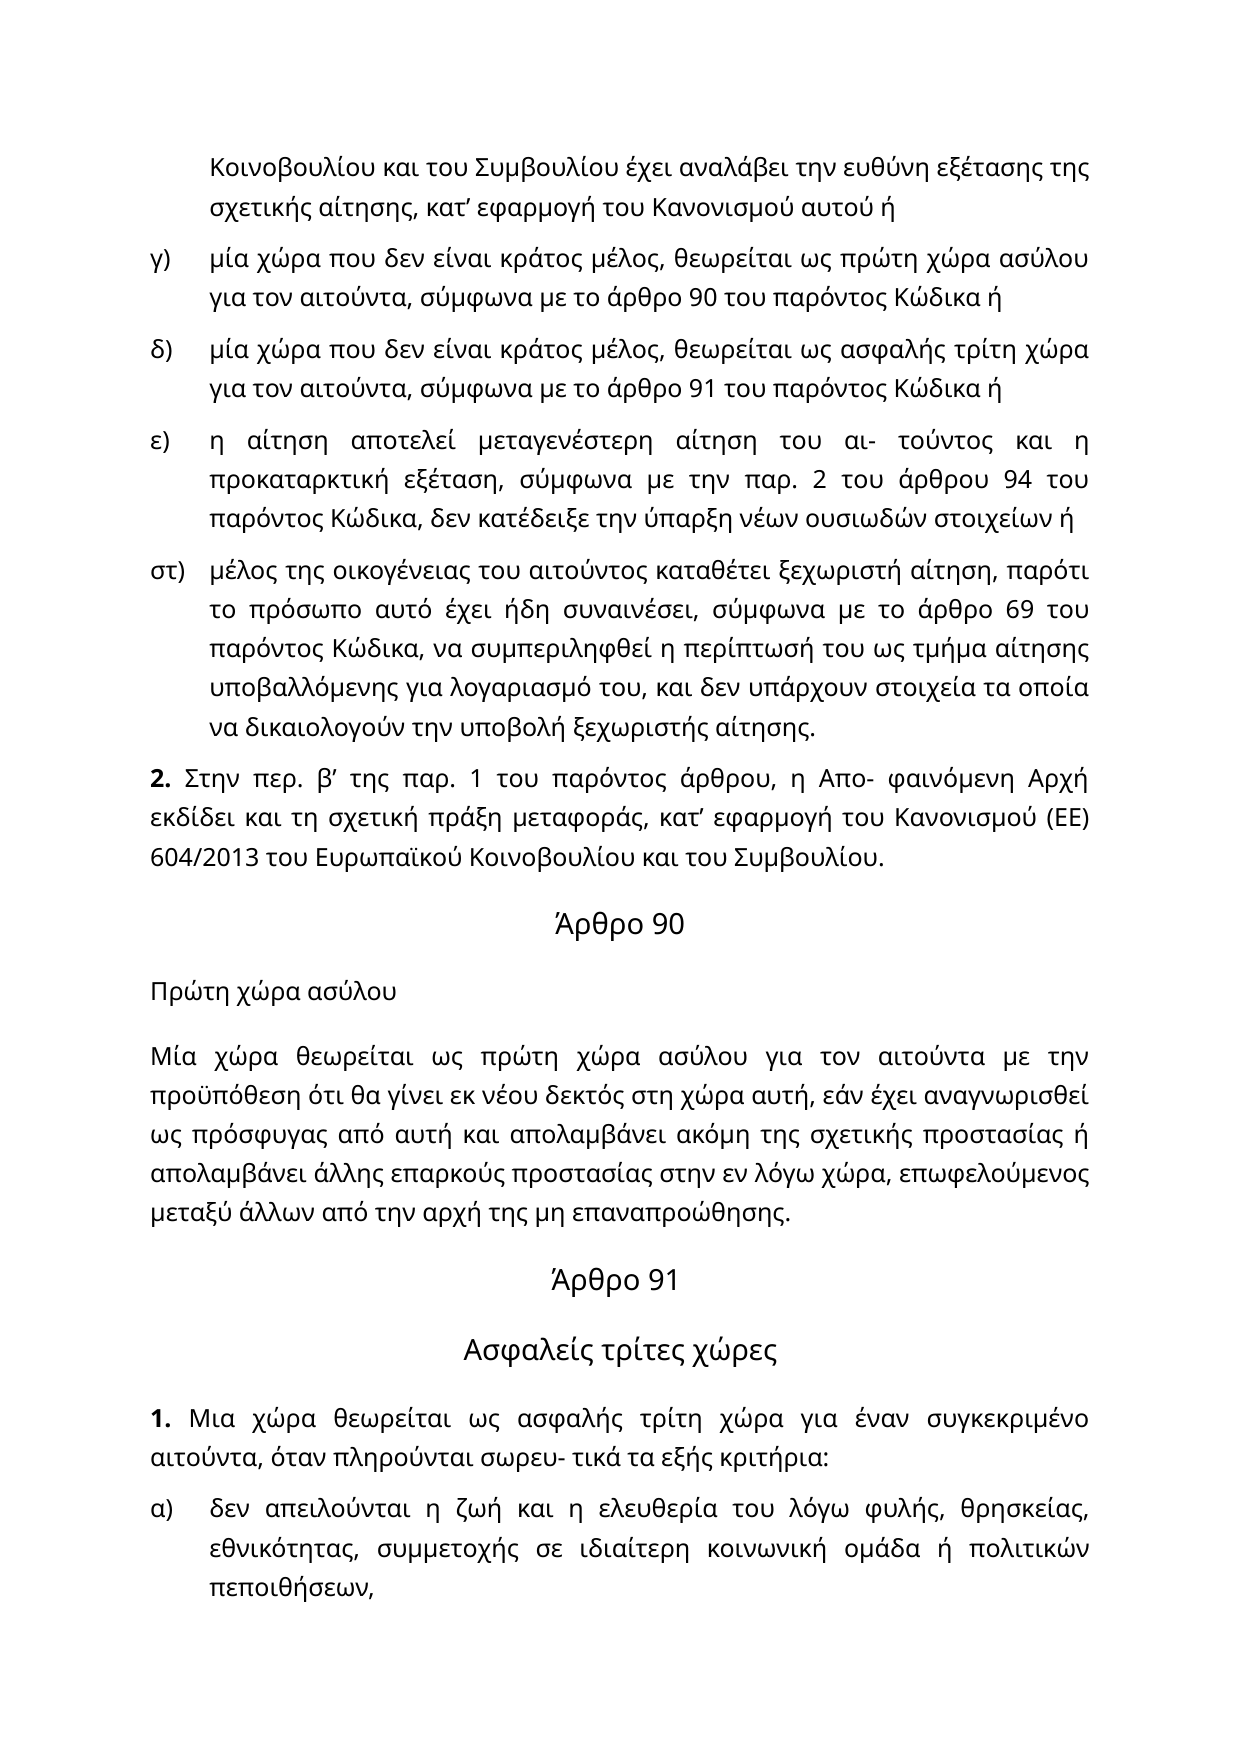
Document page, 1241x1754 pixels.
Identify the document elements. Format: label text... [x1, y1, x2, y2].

list α) δεν απειλούνται η ζωή και η ελευθερία του λόγω φυλής, θρησκείας, εθνικότητας, συμμετοχής σε ιδιαίτερη κοινωνική ομάδα ή πολιτικών πεποιθήσεων, [150, 1491, 1090, 1603]
list ε) η αίτηση αποτελεί μεταγενέστερη αίτηση του αι- τούντος και η προκαταρκτική εξέταση, σύμφωνα με την παρ. 2 του άρθρου 94 του παρόντος Κώδικα, δεν κατέδειξε την ύπαρξη νέων ουσιωδών στοιχείων ή [150, 422, 1090, 535]
subtitle Ασφαλείς τρίτες χώρες [150, 1329, 1090, 1369]
subtitle Άρθρο 90 [150, 903, 1090, 943]
list γ) μία χώρα που δεν είναι κράτος μέλος, θεωρείται ως πρώτη χώρα ασύλου για τον αιτούντα, σύμφωνα με το άρθρο 90 του παρόντος Κώδικα ή [150, 241, 1090, 314]
subtitle Άρθρο 91 [150, 1259, 1090, 1299]
list Κοινοβουλίου και του Συμβουλίου έχει αναλάβει την ευθύνη εξέτασης της σχετικής αίτησης, κατ’ εφαρμογή του Κανονισμού αυτού ή [150, 150, 1090, 223]
text Μία χώρα θεωρείται ως πρώτη χώρα ασύλου για τον αιτούντα με την προϋπόθεση ότι θα γίνει εκ νέου δεκτός στη χώρα αυτή, εάν έχει αναγνωρισθεί ως πρόσφυγας από αυτή και απολαμβάνει ακόμη της σχετικής προστασίας ή απολαμβάνει άλλης επαρκούς προστασίας στην εν λόγω χώρα, επωφελούμενος μεταξύ άλλων από την αρχή της μη επαναπροώθησης. [150, 1038, 1090, 1229]
list στ) μέλος της οικογένειας του αιτούντος καταθέτει ξεχωριστή αίτηση, παρότι το πρόσωπο αυτό έχει ήδη συναινέσει, σύμφωνα με το άρθρο 69 του παρόντος Κώδικα, να συμπεριληφθεί η περίπτωσή του ως τμήμα αίτησης υποβαλλόμενης για λογαριασμό του, και δεν υπάρχουν στοιχεία τα οποία να δικαιολογούν την υποβολή ξεχωριστής αίτησης. [150, 552, 1090, 743]
text 1. Μια χώρα θεωρείται ως ασφαλής τρίτη χώρα για έναν συγκεκριμένο αιτούντα, όταν πληρούνται σωρευ- τικά τα εξής κριτήρια: [150, 1400, 1090, 1473]
text 2. Στην περ. β’ της παρ. 1 του παρόντος άρθρου, η Απο- φαινόμενη Αρχή εκδίδει και τη σχετική πράξη μεταφοράς, κατ’ εφαρμογή του Κανονισμού (ΕΕ) 604/2013 του Ευρωπαϊκού Κοινοβουλίου και του Συμβουλίου. [150, 761, 1090, 873]
list δ) μία χώρα που δεν είναι κράτος μέλος, θεωρείται ως ασφαλής τρίτη χώρα για τον αιτούντα, σύμφωνα με το άρθρο 91 του παρόντος Κώδικα ή [150, 332, 1090, 405]
text Πρώτη χώρα ασύλου [150, 974, 1090, 1008]
